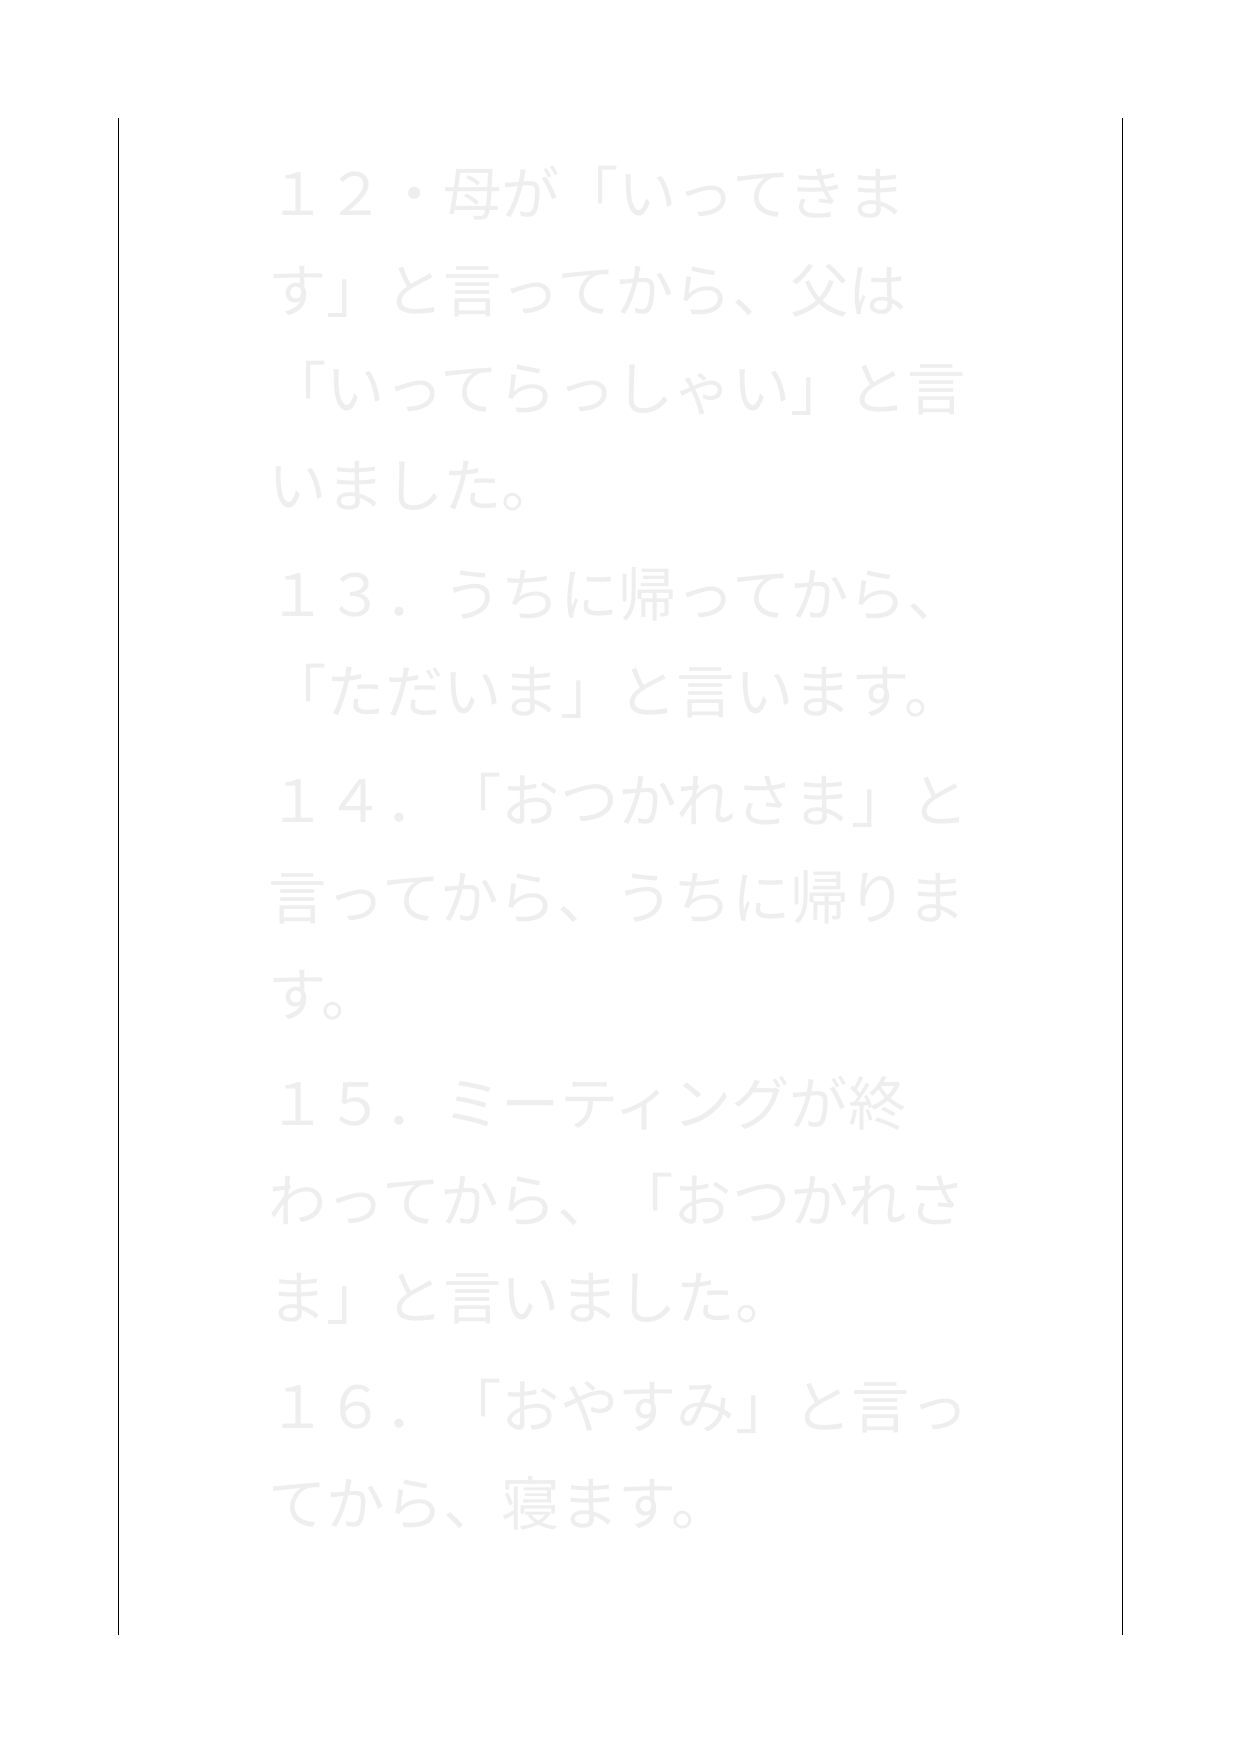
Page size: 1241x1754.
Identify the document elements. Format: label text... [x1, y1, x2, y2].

text １５．ミーティングが終わってから、「おつかれさま」と言いました。 [268, 1057, 972, 1336]
text １４．「おつかれさま」と言ってから、うちに帰ります。 [268, 754, 972, 1033]
text １３．うちに帰ってから、「ただいま」と言います。 [268, 548, 972, 730]
text １２・母が「いってきます」と言ってから、父は「いってらっしゃい」と言いました。 [268, 148, 972, 524]
text １６．「おやすみ」と言ってから、寝ます。 [268, 1361, 972, 1542]
